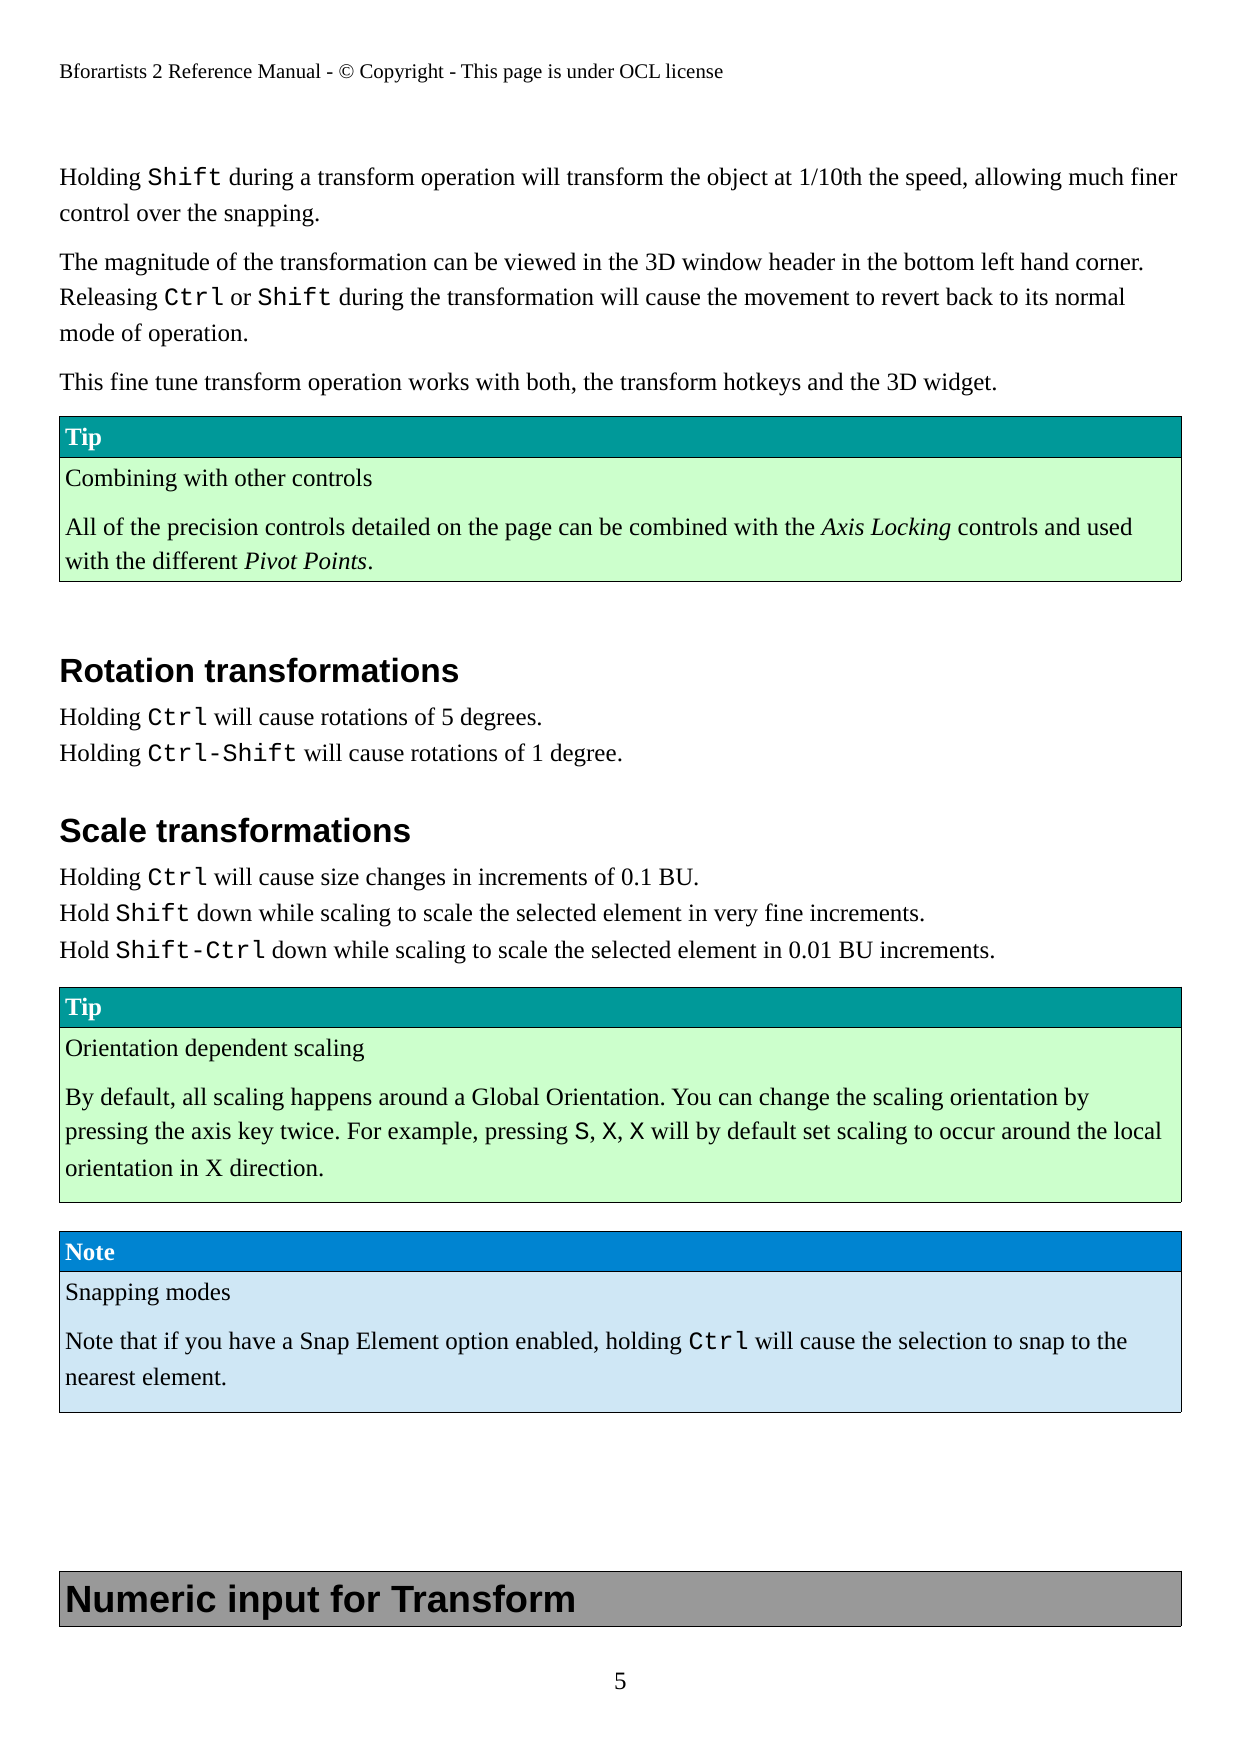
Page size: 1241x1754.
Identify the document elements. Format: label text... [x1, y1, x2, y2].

text Holding Shift during a transform operation will transform the object at 1/10th the speed, allowing much finer control over the snapping. [59, 162, 1181, 227]
table_header Tip [60, 988, 1181, 1027]
text This fine tune transform operation works with both, the transform hotkeys and the 3D widget. [59, 367, 1181, 396]
subtitle Scale transformations [59, 811, 1181, 849]
text Holding Ctrl will cause size changes in increments of 0.1 BU. Hold Shift down while scaling to scale the selected element in very fine increments. Hold Shift-Ctrl down while scaling to scale the selected element in 0.01 BU increments. [59, 862, 1181, 966]
text The magnitude of the transformation can be viewed in the 3D window header in the bottom left hand corner. Releasing Ctrl or Shift during the transformation will cause the movement to revert back to its normal mode of operation. [59, 247, 1181, 347]
table_cell Combining with other controls All of the precision controls detailed on the page can be combined with the Axis Locking controls and used with the different Pivot Points. [60, 458, 1181, 581]
table_header Numeric input for Transform [60, 1572, 1181, 1626]
table_cell Orientation dependent scaling By default, all scaling happens around a Global Orientation. You can change the scaling orientation by pressing the axis key twice. For example, pressing S, X, X will by default set scaling to occur around the local orientation in X direction. [60, 1028, 1181, 1202]
subtitle Rotation transformations [59, 651, 1181, 689]
table_cell Snapping modes Note that if you have a Snap Element option enabled, holding Ctrl will cause the selection to snap to the nearest element. [60, 1272, 1181, 1412]
table_header Note [60, 1232, 1181, 1271]
text Holding Ctrl will cause rotations of 5 degrees. Holding Ctrl-Shift will cause rotations of 1 degree. [59, 702, 1181, 769]
table_header Tip [60, 417, 1181, 457]
